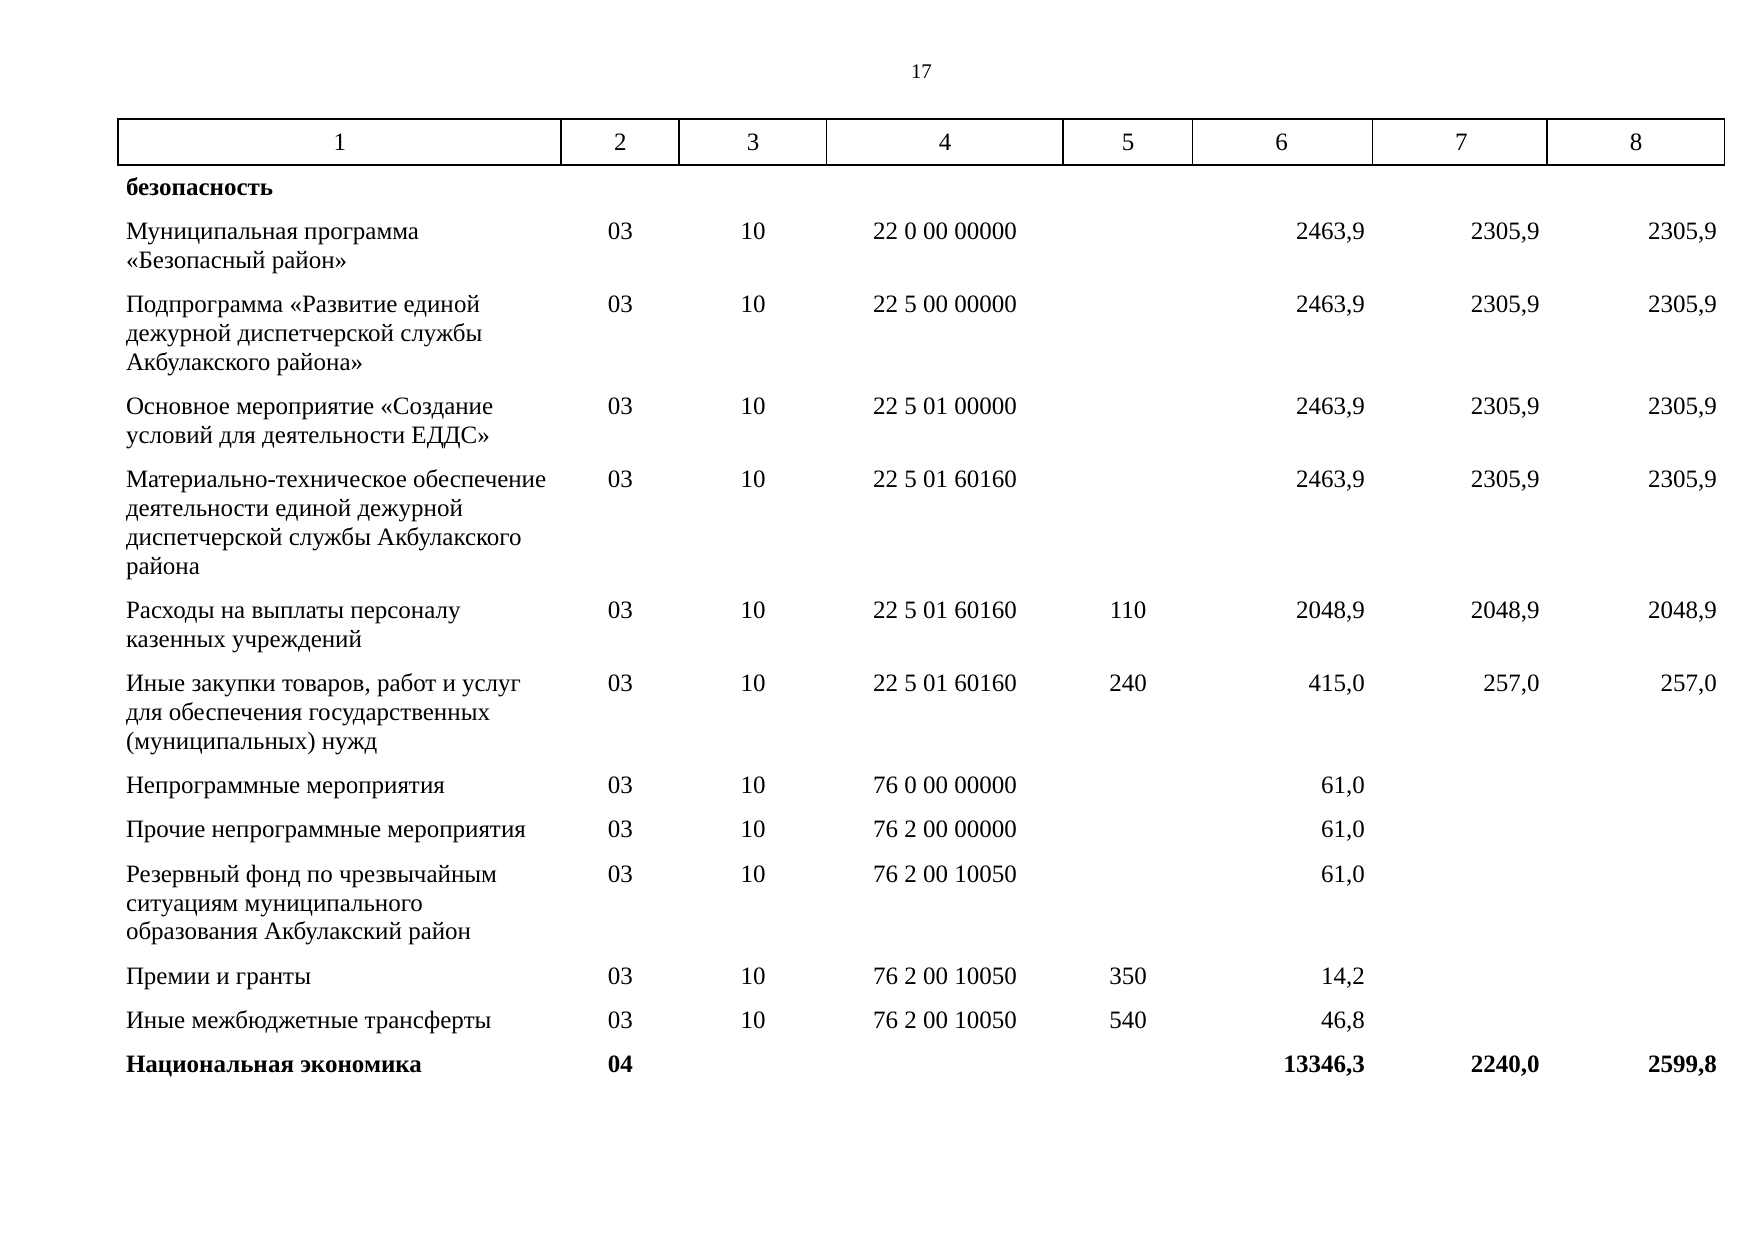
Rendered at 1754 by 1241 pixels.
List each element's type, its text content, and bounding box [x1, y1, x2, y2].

table_cell [1063, 166, 1193, 208]
table_header [119, 120, 560, 164]
table_cell Национальная экономика [118, 1042, 561, 1086]
table_cell [1547, 851, 1724, 953]
table_header [1373, 120, 1546, 164]
table_cell 10 [679, 457, 827, 587]
table_cell Подпрограмма «Развитие единой дежурной диспетчерской службы Акбулакского района» [118, 282, 561, 383]
table_cell [1547, 762, 1724, 807]
table_cell Прочие непрограммные мероприятия [118, 807, 561, 851]
table_cell [1547, 807, 1724, 851]
table_cell 2048,9 [1372, 587, 1547, 660]
table_header 2 [569, 128, 671, 156]
table_cell 22 5 01 60160 [827, 457, 1063, 587]
table_cell 10 [679, 807, 827, 851]
table_cell 61,0 [1193, 807, 1372, 851]
table_cell Иные межбюджетные трансферты [118, 997, 561, 1042]
table_cell [1372, 762, 1547, 807]
table_cell 2463,9 [1193, 457, 1372, 587]
table_cell 10 [679, 851, 827, 953]
table_cell [1063, 807, 1193, 851]
table_cell Премии и гранты [118, 953, 561, 997]
table_cell 257,0 [1372, 660, 1547, 762]
table_cell Материально-техническое обеспечение деятельности единой дежурной диспетчерской службы Акбулакского района [118, 457, 561, 587]
table_cell 22 5 01 60160 [827, 660, 1063, 762]
table_cell 03 [561, 851, 679, 953]
table_cell 2240,0 [1372, 1042, 1547, 1086]
table_cell 110 [1063, 587, 1193, 660]
table_cell [1193, 166, 1372, 208]
table_cell [679, 1042, 827, 1086]
table_cell [1372, 953, 1547, 997]
table_cell 03 [561, 953, 679, 997]
table_cell 04 [561, 1042, 679, 1086]
table_cell [1372, 807, 1547, 851]
table_cell Расходы на выплаты персоналу казенных учреждений [118, 587, 561, 660]
table_cell 350 [1063, 953, 1193, 997]
table_cell 03 [561, 660, 679, 762]
table_cell [1063, 282, 1193, 383]
table_cell 10 [679, 209, 827, 282]
table_cell Иные закупки товаров, работ и услуг для обеспечения государственных (муниципальных) нужд [118, 660, 561, 762]
table_cell 46,8 [1193, 997, 1372, 1042]
table_cell 2305,9 [1372, 282, 1547, 383]
table_cell 61,0 [1193, 762, 1372, 807]
table_cell [1547, 953, 1724, 997]
table_cell 2463,9 [1193, 384, 1372, 457]
table_cell 76 2 00 10050 [827, 851, 1063, 953]
table_cell 61,0 [1193, 851, 1372, 953]
table_header 5 [1071, 128, 1185, 156]
table_cell 22 0 00 00000 [827, 209, 1063, 282]
table_cell [1063, 762, 1193, 807]
table_cell Непрограммные мероприятия [118, 762, 561, 807]
table_cell 2305,9 [1547, 384, 1724, 457]
table_cell [827, 1042, 1063, 1086]
table_cell 03 [561, 209, 679, 282]
table_cell 2048,9 [1193, 587, 1372, 660]
table_header [1193, 120, 1372, 164]
table_cell 03 [561, 762, 679, 807]
table_cell 2599,8 [1547, 1042, 1724, 1086]
table_header 8 [1555, 128, 1716, 156]
table_header [827, 120, 1062, 164]
table_cell 240 [1063, 660, 1193, 762]
table_cell 76 2 00 10050 [827, 997, 1063, 1042]
table_cell 415,0 [1193, 660, 1372, 762]
table_cell 10 [679, 997, 827, 1042]
table_header [680, 120, 826, 164]
table_cell 540 [1063, 997, 1193, 1042]
table_cell [561, 166, 679, 208]
table_cell 76 0 00 00000 [827, 762, 1063, 807]
table_header 1 [126, 128, 553, 156]
table_cell 10 [679, 587, 827, 660]
table_cell 2463,9 [1193, 209, 1372, 282]
table_cell 76 2 00 00000 [827, 807, 1063, 851]
table_cell Основное мероприятие «Создание условий для деятельности ЕДДС» [118, 384, 561, 457]
table_cell 22 5 01 00000 [827, 384, 1063, 457]
table_cell 2463,9 [1193, 282, 1372, 383]
table_header 3 [687, 128, 819, 156]
table_cell 2305,9 [1547, 282, 1724, 383]
table_cell 2048,9 [1547, 587, 1724, 660]
table_cell 03 [561, 384, 679, 457]
table_cell [1547, 997, 1724, 1042]
table_header [562, 120, 678, 164]
table_header 4 [835, 128, 1055, 156]
table_cell [1372, 997, 1547, 1042]
table_cell [1372, 166, 1547, 208]
table_header 6 [1201, 128, 1362, 156]
table_cell 2305,9 [1372, 384, 1547, 457]
table_cell 03 [561, 807, 679, 851]
table_cell [1063, 384, 1193, 457]
table_cell [1063, 209, 1193, 282]
table_cell 76 2 00 10050 [827, 953, 1063, 997]
table_cell 03 [561, 282, 679, 383]
table_cell [1063, 457, 1193, 587]
table_cell 10 [679, 762, 827, 807]
table_header 7 [1380, 128, 1542, 156]
table_cell 10 [679, 660, 827, 762]
table_cell 2305,9 [1547, 457, 1724, 587]
table_cell 257,0 [1547, 660, 1724, 762]
table_header [1548, 120, 1724, 164]
table_cell 14,2 [1193, 953, 1372, 997]
table_cell [827, 166, 1063, 208]
table_cell 2305,9 [1372, 209, 1547, 282]
table_cell [1547, 166, 1724, 208]
table_cell [679, 166, 827, 208]
table_cell 03 [561, 457, 679, 587]
table_cell Резервный фонд по чрезвычайным ситуациям муниципального образования Акбулакский район [118, 851, 561, 953]
table_cell 10 [679, 953, 827, 997]
table_cell 22 5 01 60160 [827, 587, 1063, 660]
table_cell [1063, 1042, 1193, 1086]
table_cell Муниципальная программа «Безопасный район» [118, 209, 561, 282]
table_cell 22 5 00 00000 [827, 282, 1063, 383]
table_cell безопасность [118, 166, 561, 208]
table_cell 10 [679, 282, 827, 383]
table_cell 13346,3 [1193, 1042, 1372, 1086]
table_cell [1063, 851, 1193, 953]
table_cell 2305,9 [1547, 209, 1724, 282]
table_cell [1372, 851, 1547, 953]
table_cell 03 [561, 997, 679, 1042]
table_cell 10 [679, 384, 827, 457]
table_cell 2305,9 [1372, 457, 1547, 587]
table_header [1064, 120, 1192, 164]
table_cell 03 [561, 587, 679, 660]
